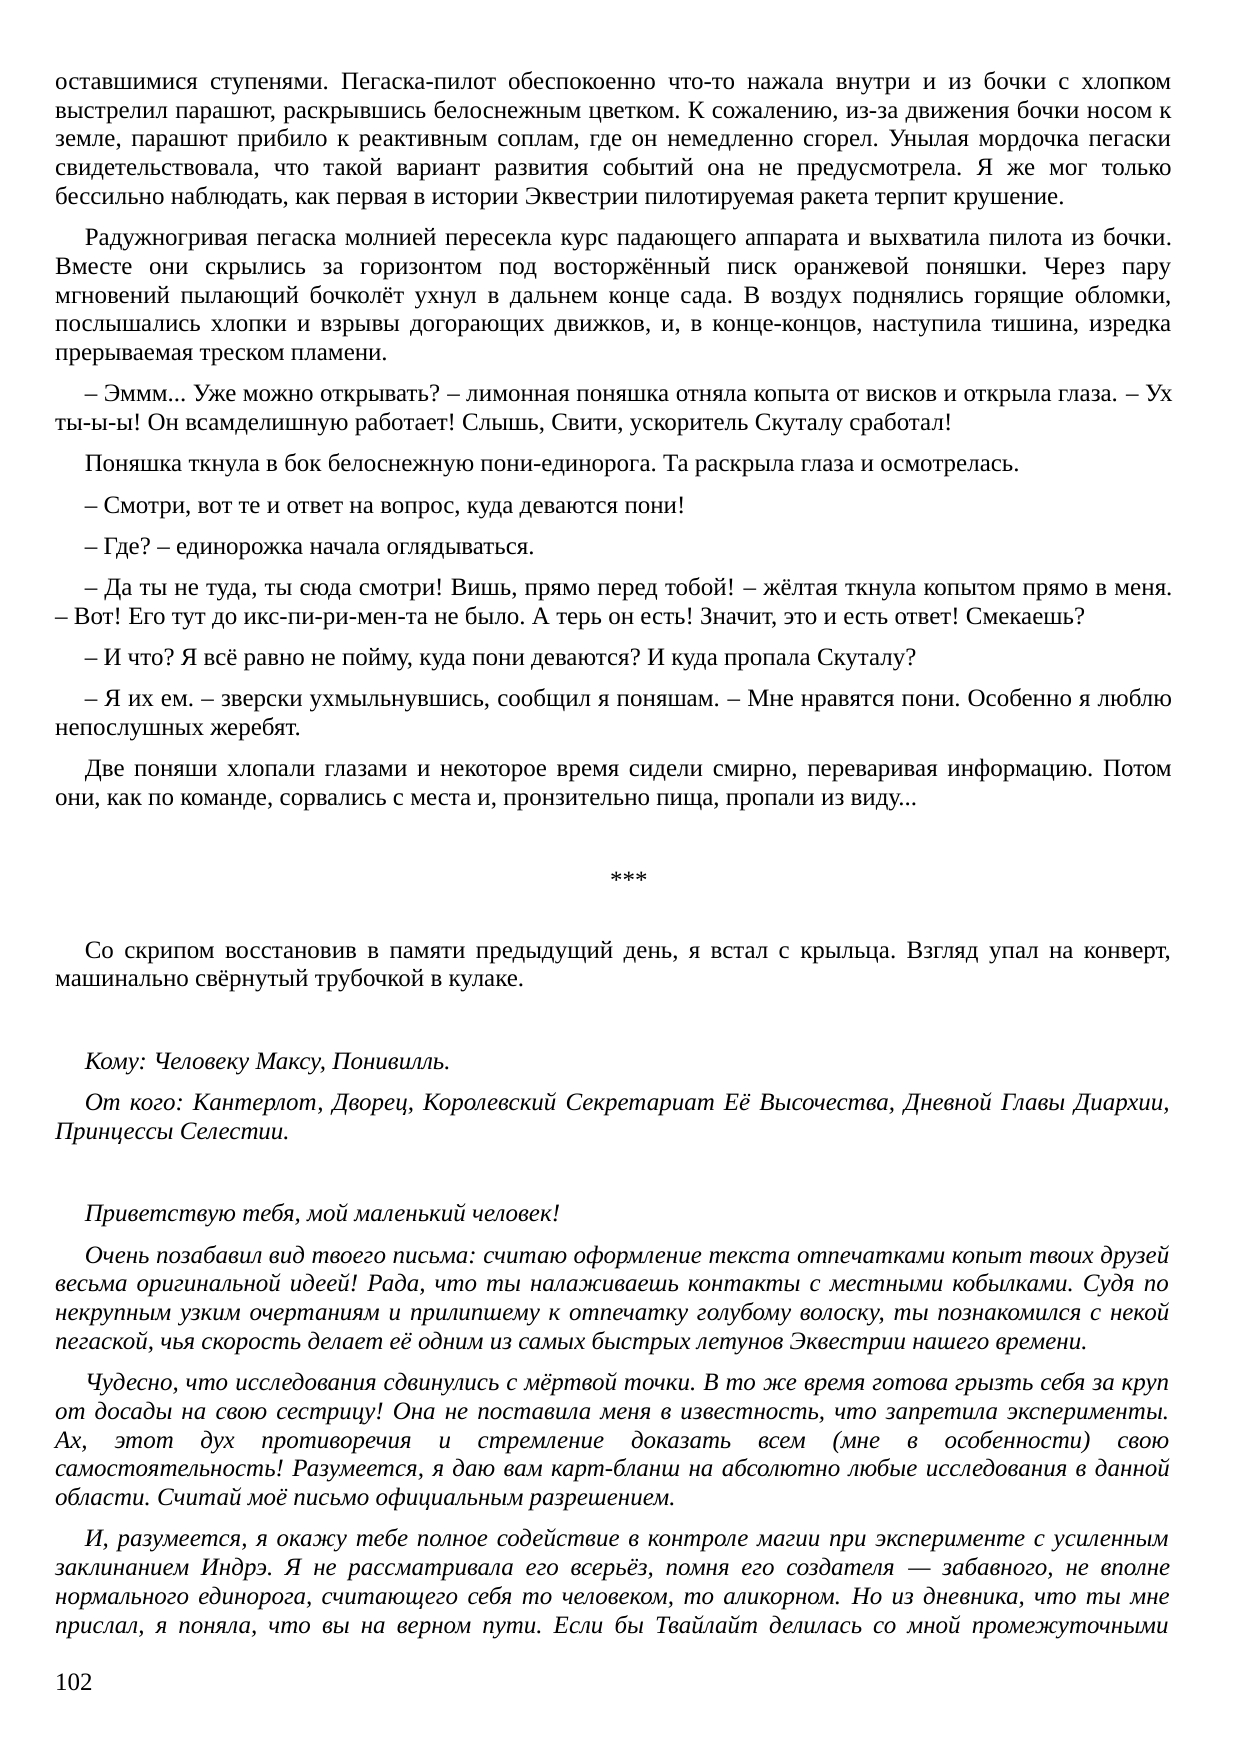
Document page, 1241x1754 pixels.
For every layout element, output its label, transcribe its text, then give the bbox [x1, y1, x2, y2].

text – Да ты не туда, ты сюда смотри! Вишь, прямо перед тобой! – жёлтая ткнула копытом прямо в меня. – Вот! Его тут до икс-пи-ри-мен-та не было. А терь он есть! Значит, это и есть ответ! Смекаешь? [55, 572, 1173, 630]
text Радужногривая пегаска молнией пересекла курс падающего аппарата и выхватила пилота из бочки. Вместе они скрылись за горизонтом под восторжённый писк оранжевой поняшки. Через пару мгновений пылающий бочколёт ухнул в дальнем конце сада. В воздух поднялись горящие обломки, послышались хлопки и взрывы догорающих движков, и, в конце-концов, наступила тишина, изредка прерываемая треском пламени. [55, 222, 1173, 366]
text Кому: Человеку Максу, Понивилль. [55, 1046, 1173, 1075]
text Очень позабавил вид твоего письма: считаю оформление текста отпечатками копыт твоих друзей весьма оригинальной идеей! Рада, что ты налаживаешь контакты с местными кобылками. Судя по некрупным узким очертаниям и прилипшему к отпечатку голубому волоску, ты познакомился с некой пегаской, чья скорость делает её одним из самых быстрых летунов Эквестрии нашего времени. [55, 1240, 1173, 1355]
text И, разумеется, я окажу тебе полное содействие в контроле магии при эксперименте с усиленным заклинанием Индрэ. Я не рассматривала его всерьёз, помня его создателя — забавного, не вполне нормального единорога, считающего себя то человеком, то аликорном. Но из дневника, что ты мне прислал, я поняла, что вы на верном пути. Если бы Твайлайт делилась со мной промежуточными [55, 1523, 1173, 1638]
text – Где? – единорожка начала оглядываться. [55, 531, 1173, 560]
text – Смотри, вот те и ответ на вопрос, куда деваются пони! [55, 490, 1173, 518]
text Чудесно, что исследования сдвинулись с мёртвой точки. В то же время готова грызть себя за круп от досады на свою сестрицу! Она не поставила меня в известность, что запретила эксперименты. Ах, этот дух противоречия и стремление доказать всем (мне в особенности) свою самостоятельность! Разумеется, я даю вам карт-бланш на абсолютно любые исследования в данной области. Считай моё письмо официальным разрешением. [55, 1367, 1173, 1511]
text Поняшка ткнула в бок белоснежную пони-единорога. Та раскрыла глаза и осмотрелась. [55, 448, 1173, 477]
text – И что? Я всё равно не пойму, куда пони деваются? И куда пропала Скуталу? [55, 642, 1173, 671]
text От кого: Кантерлот, Дворец, Королевский Секретариат Её Высочества, Дневной Главы Диархии, Принцессы Селестии. [55, 1087, 1173, 1145]
text оставшимися ступенями. Пегаска-пилот обеспокоенно что-то нажала внутри и из бочки с хлопком выстрелил парашют, раскрывшись белоснежным цветком. К сожалению, из-за движения бочки носом к земле, парашют прибило к реактивным соплам, где он немедленно сгорел. Унылая мордочка пегаски свидетельствовала, что такой вариант развития событий она не предусмотрела. Я же мог только бессильно наблюдать, как первая в истории Эквестрии пилотируемая ракета терпит крушение. [55, 66, 1173, 210]
text Со скрипом восстановив в памяти предыдущий день, я встал с крыльца. Взгляд упал на конверт, машинально свёрнутый трубочкой в кулаке. [55, 935, 1173, 992]
text – Эммм... Уже можно открывать? – лимонная поняшка отняла копыта от висков и открыла глаза. – Ух ты-ы-ы! Он всамделишную работает! Слышь, Свити, ускоритель Скуталу сработал! [55, 378, 1173, 436]
text – Я их ем. – зверски ухмыльнувшись, сообщил я поняшам. – Мне нравятся пони. Особенно я люблю непослушных жеребят. [55, 683, 1173, 741]
text *** [55, 865, 1173, 922]
text Две поняши хлопали глазами и некоторое время сидели смирно, переваривая информацию. Потом они, как по команде, сорвались с места и, пронзительно пища, пропали из виду... [55, 753, 1173, 811]
text Приветствую тебя, мой маленький человек! [55, 1198, 1173, 1227]
